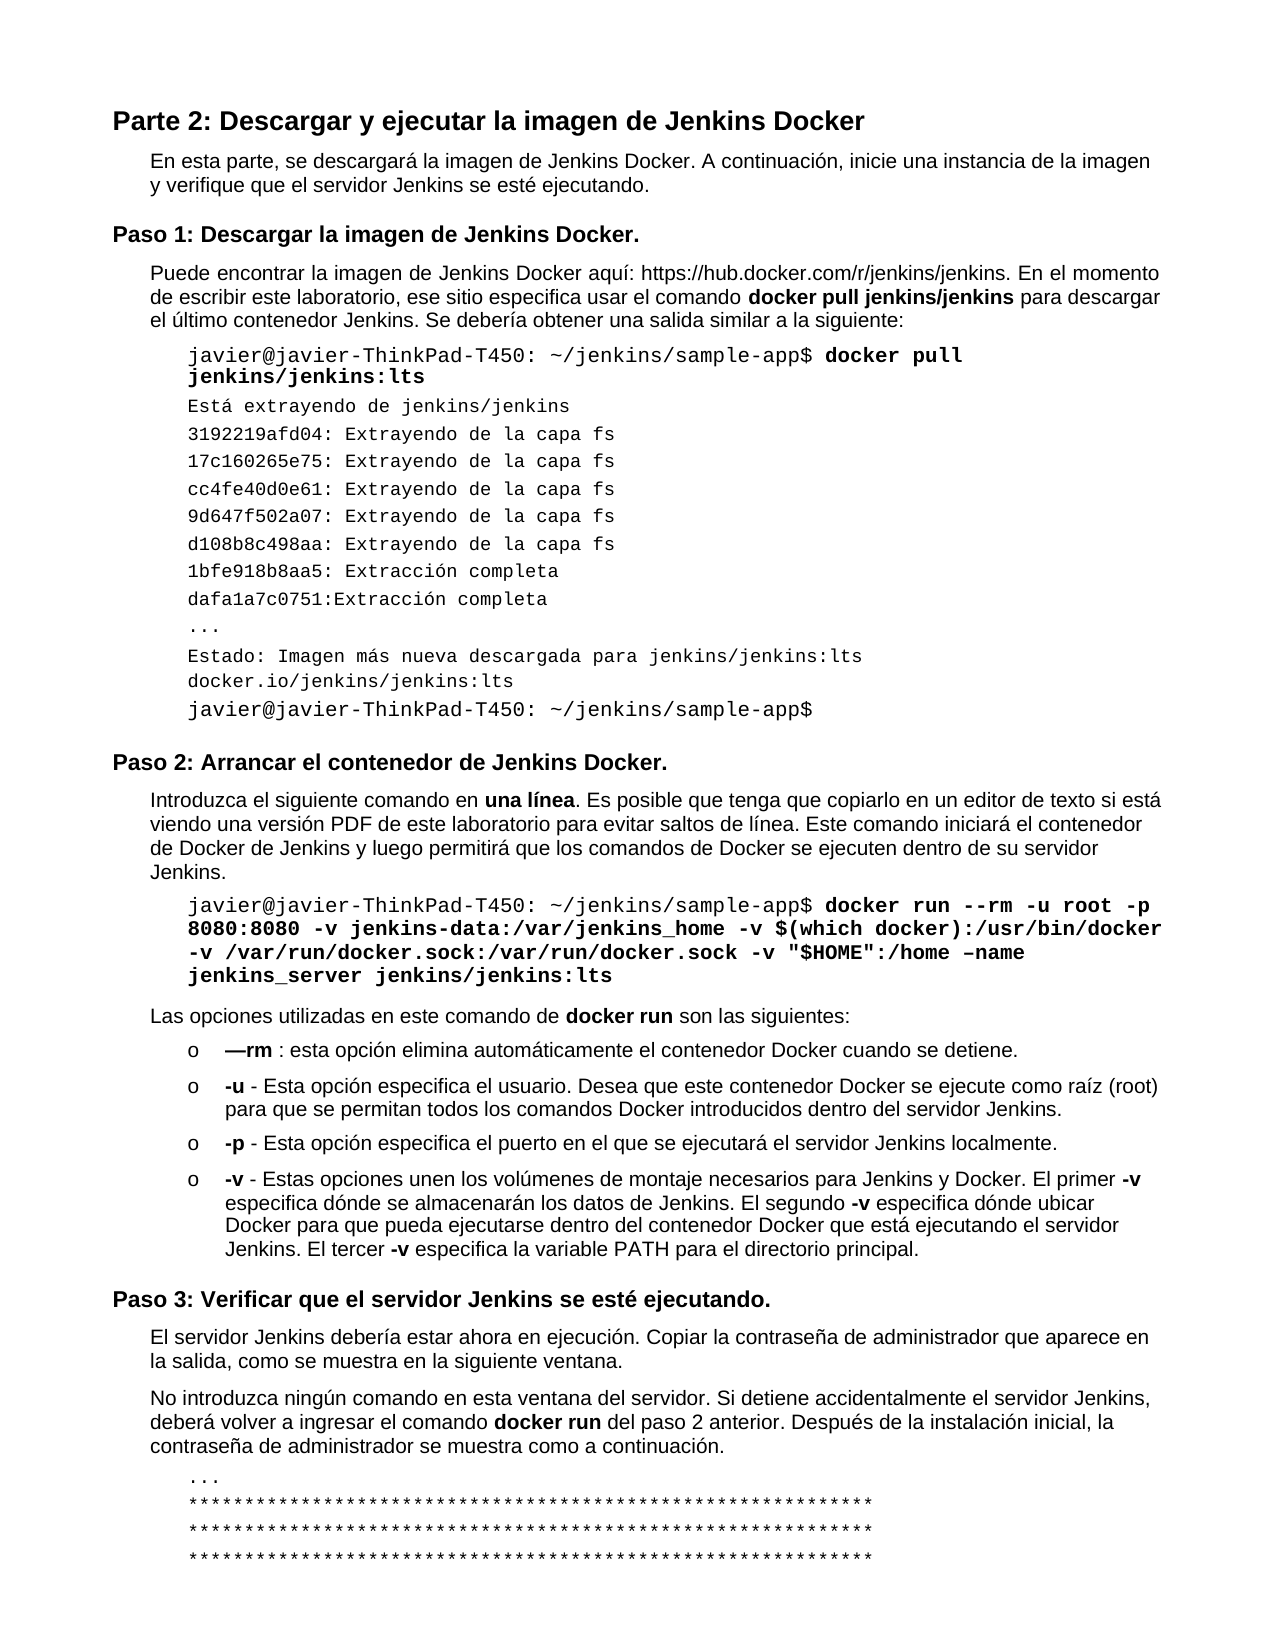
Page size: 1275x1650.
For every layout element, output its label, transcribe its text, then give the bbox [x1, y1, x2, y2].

list -v - Estas opciones unen los volúmenes de montaje necesarios para Jenkins y Docker. El primer -v especifica dónde se almacenarán los datos de Jenkins. El segundo -v especifica dónde ubicar Docker para que pueda ejecutarse dentro del contenedor Docker que está ejecutando el servidor Jenkins. El tercer -v especifica la variable PATH para el directorio principal. [187, 1168, 1142, 1260]
text 17c160265e75: Extrayendo de la capa fs [187, 452, 1162, 473]
text ... [187, 1468, 1162, 1489]
text 8080:8080 -v jenkins-data:/var/jenkins_home -v $(which docker):/usr/bin/docker -v /var/run/docker.sock:/var/run/docker.sock -v "$HOME":/home –name jenkins_server jenkins/jenkins:lts [187, 918, 1162, 989]
text El servidor Jenkins debería estar ahora en ejecución. Copiar la contraseña de administrador que aparece en la salida, como se muestra en la siguiente ventana. [150, 1326, 1152, 1373]
text Paso 2: Arrancar el contenedor de Jenkins Docker. [112, 749, 1162, 775]
text d108b8c498aa: Extrayendo de la capa fs [187, 534, 1162, 556]
text cc4fe40d0e61: Extrayendo de la capa fs [187, 479, 1162, 501]
text Las opciones utilizadas en este comando de docker run son las siguientes: [150, 1004, 1162, 1028]
text Paso 1: Descargar la imagen de Jenkins Docker. [112, 221, 1162, 248]
text No introduzca ningún comando en esta ventana del servidor. Si detiene accidentalmente el servidor Jenkins, deberá volver a ingresar el comando docker run del paso 2 anterior. Después de la instalación inicial, la contraseña de administrador se muestra como a continuación. [150, 1386, 1152, 1457]
text javier@javier-ThinkPad-T450: ~/jenkins/sample-app$ docker run --rm -u root -p [187, 894, 1162, 918]
text ************************************************************* [187, 1523, 1162, 1544]
text dafa1a7c0751:Extracción completa [187, 589, 1162, 611]
text ... [187, 617, 1162, 638]
text 1bfe918b8aa5: Extracción completa [187, 562, 1162, 583]
text Introduzca el siguiente comando en una línea. Es posible que tenga que copiarlo en un editor de texto si está viendo una versión PDF de este laboratorio para evitar saltos de línea. Este comando iniciará el contenedor de Docker de Jenkins y luego permitirá que los comandos de Docker se ejecuten dentro de su servidor Jenkins. [150, 788, 1162, 883]
text Puede encontrar la imagen de Jenkins Docker aquí: https://hub.docker.com/r/jenkins/jenkins. En el momento de escribir este laboratorio, ese sitio especifica usar el comando docker pull jenkins/jenkins para descargar el último contenedor Jenkins. Se debería obtener una salida similar a la siguiente: [150, 261, 1160, 332]
text Parte 2: Descargar y ejecutar la imagen de Jenkins Docker [112, 104, 1162, 136]
text javier@javier-ThinkPad-T450: ~/jenkins/sample-app$ [187, 698, 1162, 722]
text 3192219afd04: Extrayendo de la capa fs [187, 424, 1162, 446]
text ************************************************************* [187, 1551, 1162, 1572]
text javier@javier-ThinkPad-T450: ~/jenkins/sample-app$ docker pull jenkins/jenkins:lts [187, 345, 987, 390]
text Está extrayendo de jenkins/jenkins [187, 397, 1162, 418]
list -u - Esta opción especifica el usuario. Desea que este contenedor Docker se ejecute como raíz (root) para que se permitan todos los comandos Docker introducidos dentro del servidor Jenkins. [187, 1075, 1160, 1121]
text Estado: Imagen más nueva descargada para jenkins/jenkins:lts docker.io/jenkins/jenkins:lts [187, 646, 862, 693]
list —rm : esta opción elimina automáticamente el contenedor Docker cuando se detiene. [187, 1038, 1162, 1062]
text En esta parte, se descargará la imagen de Jenkins Docker. A continuación, inicie una instancia de la imagen y verifique que el servidor Jenkins se esté ejecutando. [150, 150, 1152, 197]
text Paso 3: Verificar que el servidor Jenkins se esté ejecutando. [112, 1286, 1162, 1312]
text 9d647f502a07: Extrayendo de la capa fs [187, 507, 1162, 528]
list -p - Esta opción especifica el puerto en el que se ejecutará el servidor Jenkins localmente. [187, 1131, 1162, 1155]
text ************************************************************* [187, 1496, 1162, 1517]
